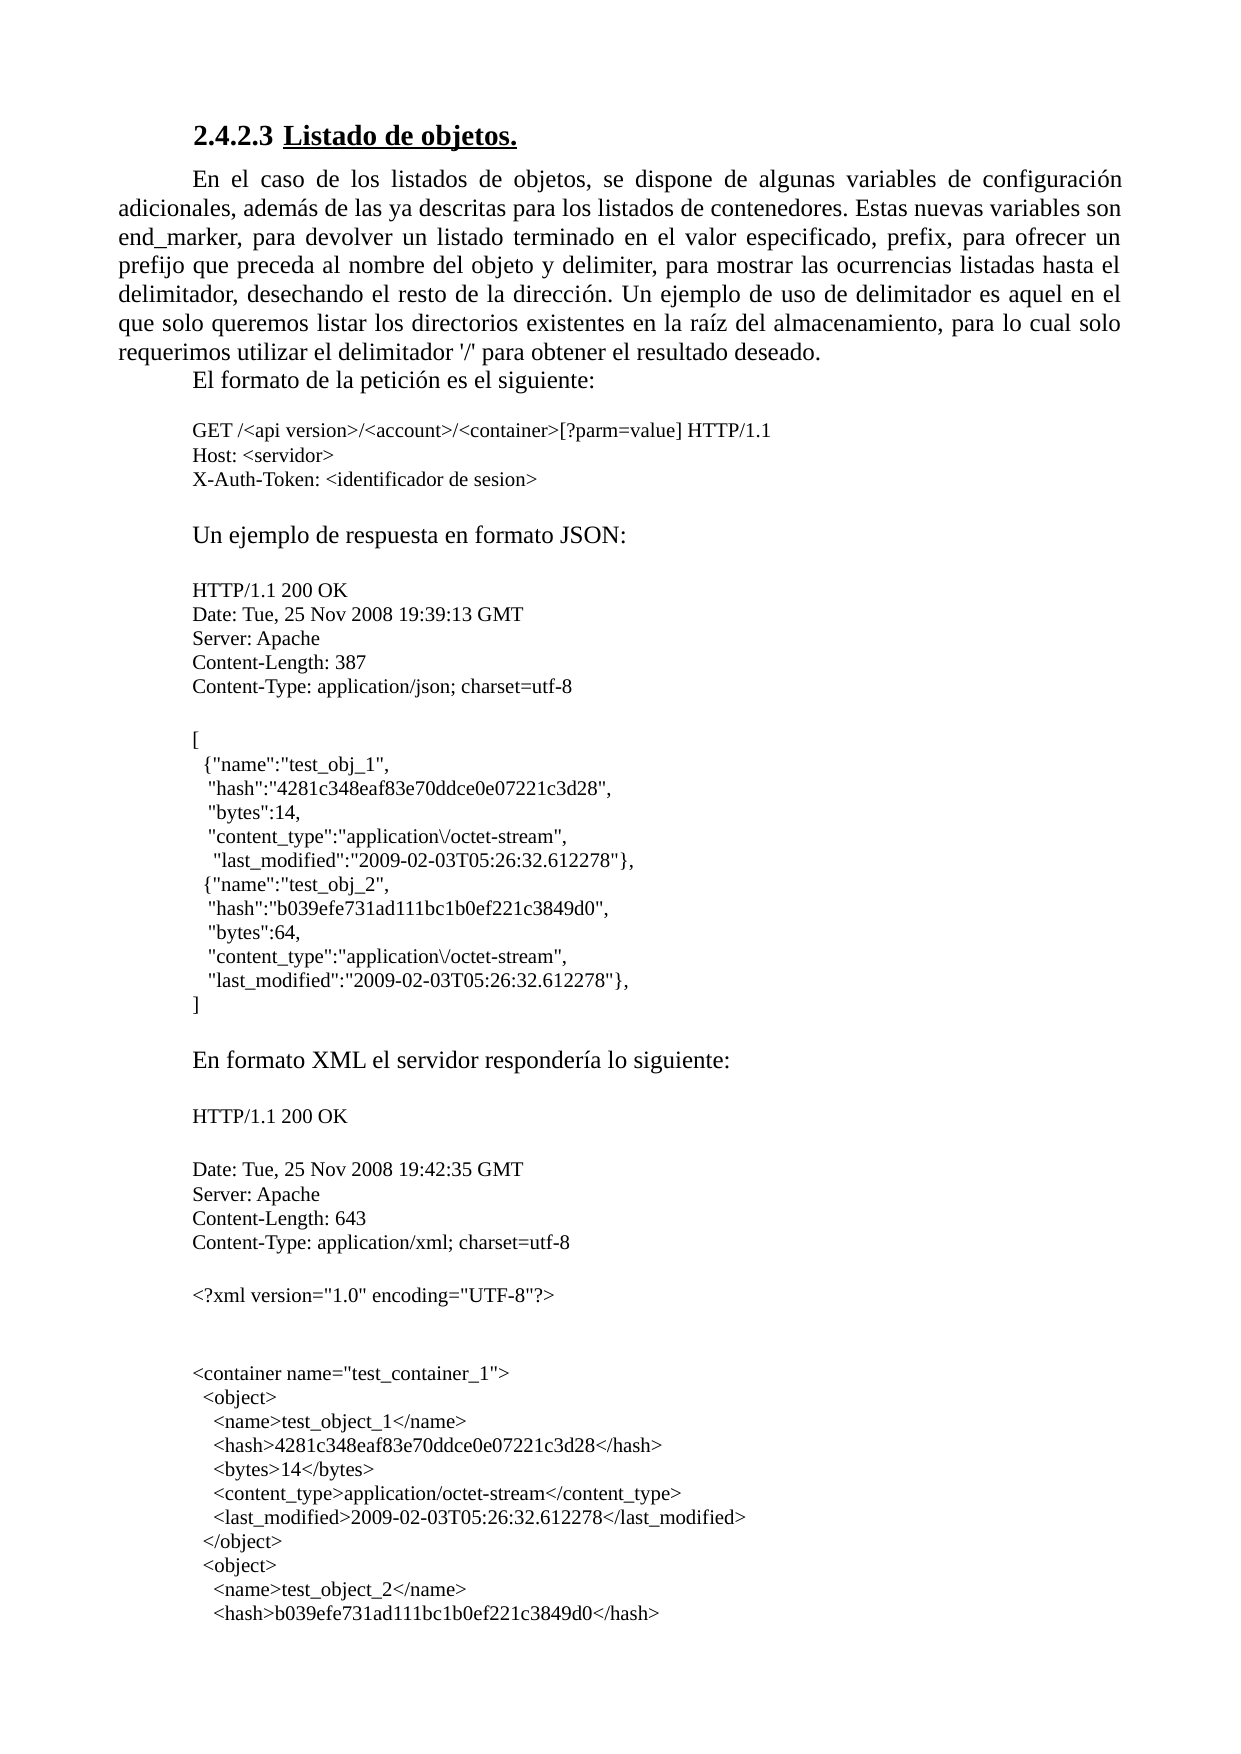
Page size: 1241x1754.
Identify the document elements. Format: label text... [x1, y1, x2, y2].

text Date: Tue, 25 Nov 2008 19:42:35 GMT [118, 1157, 1122, 1181]
text "content_type":"application\/octet-stream", [118, 824, 1122, 848]
text <container name="test_container_1"> [118, 1361, 1122, 1385]
text ] [118, 992, 1122, 1016]
text <bytes>14</bytes> [118, 1457, 1122, 1481]
text "last_modified":"2009-02-03T05:26:32.612278"}, [118, 848, 1122, 872]
text <object> [118, 1553, 1122, 1577]
text HTTP/1.1 200 OK [118, 1104, 1122, 1128]
text Content-Type: application/xml; charset=utf-8 [118, 1229, 1122, 1254]
text Date: Tue, 25 Nov 2008 19:39:13 GMT [118, 602, 1122, 626]
text El formato de la petición es el siguiente: [118, 365, 1122, 394]
text Un ejemplo de respuesta en formato JSON: [118, 520, 1122, 549]
text <hash>b039efe731ad111bc1b0ef221c3849d0</hash> [118, 1601, 1122, 1625]
text <?xml version="1.0" encoding="UTF-8"?> [118, 1283, 1122, 1307]
text <last_modified>2009-02-03T05:26:32.612278</last_modified> [118, 1505, 1122, 1529]
text {"name":"test_obj_2", [118, 872, 1122, 896]
text Content-Length: 643 [118, 1206, 1122, 1229]
text GET /<api version>/<account>/<container>[?parm=value] HTTP/1.1 [118, 418, 1122, 442]
text "bytes":14, [118, 799, 1122, 824]
text "hash":"4281c348eaf83e70ddce0e07221c3d28", [118, 776, 1122, 799]
text En formato XML el servidor respondería lo siguiente: [118, 1046, 1122, 1074]
text <content_type>application/octet-stream</content_type> [118, 1481, 1122, 1505]
text X-Auth-Token: <identificador de sesion> [118, 467, 1122, 491]
text <name>test_object_2</name> [118, 1577, 1122, 1601]
text Server: Apache [118, 1181, 1122, 1206]
text Server: Apache [118, 626, 1122, 650]
text <hash>4281c348eaf83e70ddce0e07221c3d28</hash> [118, 1433, 1122, 1457]
text </object> [118, 1529, 1122, 1553]
text En el caso de los listados de objetos, se dispone de algunas variables de configuración adicionales, además de las ya descritas para los listados de contenedores. Estas nuevas variables son end_marker, para devolver un listado terminado en el valor especificado, prefix, para ofrecer un prefijo que preceda al nombre del objeto y delimiter, para mostrar las ocurrencias listadas hasta el delimitador, desechando el resto de la dirección. Un ejemplo de uso de delimitador es aquel en el que solo queremos listar los directorios existentes en la raíz del almacenamiento, para lo cual solo requerimos utilizar el delimitador '/' para obtener el resultado deseado. [118, 164, 1122, 365]
subtitle Listado de objetos. [193, 118, 1122, 152]
text <name>test_object_1</name> [118, 1409, 1122, 1433]
text {"name":"test_obj_1", [118, 751, 1122, 776]
text "content_type":"application\/octet-stream", [118, 944, 1122, 968]
text [ [118, 727, 1122, 751]
text "bytes":64, [118, 920, 1122, 944]
text Content-Type: application/json; charset=utf-8 [118, 674, 1122, 698]
text "last_modified":"2009-02-03T05:26:32.612278"}, [118, 968, 1122, 992]
text HTTP/1.1 200 OK [118, 578, 1122, 602]
text "hash":"b039efe731ad111bc1b0ef221c3849d0", [118, 896, 1122, 920]
text <object> [118, 1385, 1122, 1409]
text Content-Length: 387 [118, 650, 1122, 674]
text Host: <servidor> [118, 442, 1122, 467]
